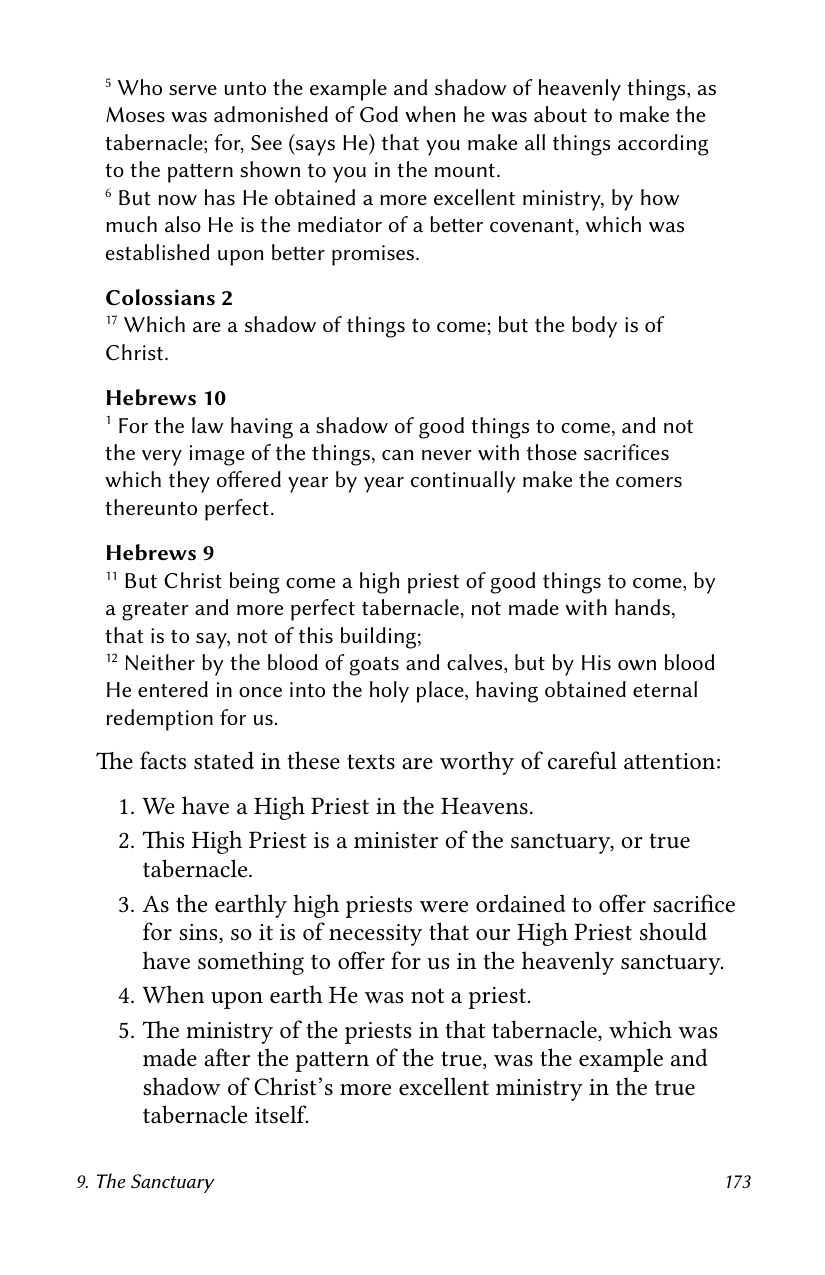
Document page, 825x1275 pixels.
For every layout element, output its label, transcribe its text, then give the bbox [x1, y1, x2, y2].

list We have a High Priest in the Heavens. [135, 792, 750, 821]
text Colossians 2 [105, 285, 750, 311]
text 17 Which are a shadow of things to come; but the body is of Christ. [105, 312, 720, 366]
text Hebrews 9 [105, 540, 750, 566]
text 12 Neither by the blood of goats and calves, but by His own blood He entered in once into the holy place, having obtained eternal redemption for us. [105, 650, 720, 731]
text 1 For the law having a shadow of good things to come, and not the very image of the things, can never with those sacrifices which they offered year by year continually make the comers thereunto perfect. [105, 413, 720, 521]
list This High Priest is a minister of the sanctuary, or true tabernacle. [135, 827, 750, 884]
text 11 But Christ being come a high priest of good things to come, by a greater and more perfect tabernacle, not made with hands, that is to say, not of this building; [105, 568, 720, 649]
text 5 Who serve unto the example and shadow of heavenly things, as Moses was admonished of God when he was about to make the tabernacle; for, See (says He) that you make all things according to the pattern shown to you in the mount. [105, 75, 720, 183]
list As the earthly high priests were ordained to offer sacrifice for sins, so it is of necessity that our High Priest should have something to offer for us in the heavenly sanctuary. [135, 890, 750, 975]
list The ministry of the priests in that tabernacle, which was made after the pattern of the true, was the example and shadow of Christ’s more excellent ministry in the true tabernacle itself. [135, 1016, 750, 1130]
text 6 But now has He obtained a more excellent ministry, by how much also He is the mediator of a better covenant, which was established upon better promises. [105, 184, 720, 266]
list When upon earth He was not a priest. [135, 981, 750, 1010]
text Hebrews 10 [105, 385, 750, 411]
text The facts stated in these texts are worthy of careful attention: [75, 747, 750, 776]
